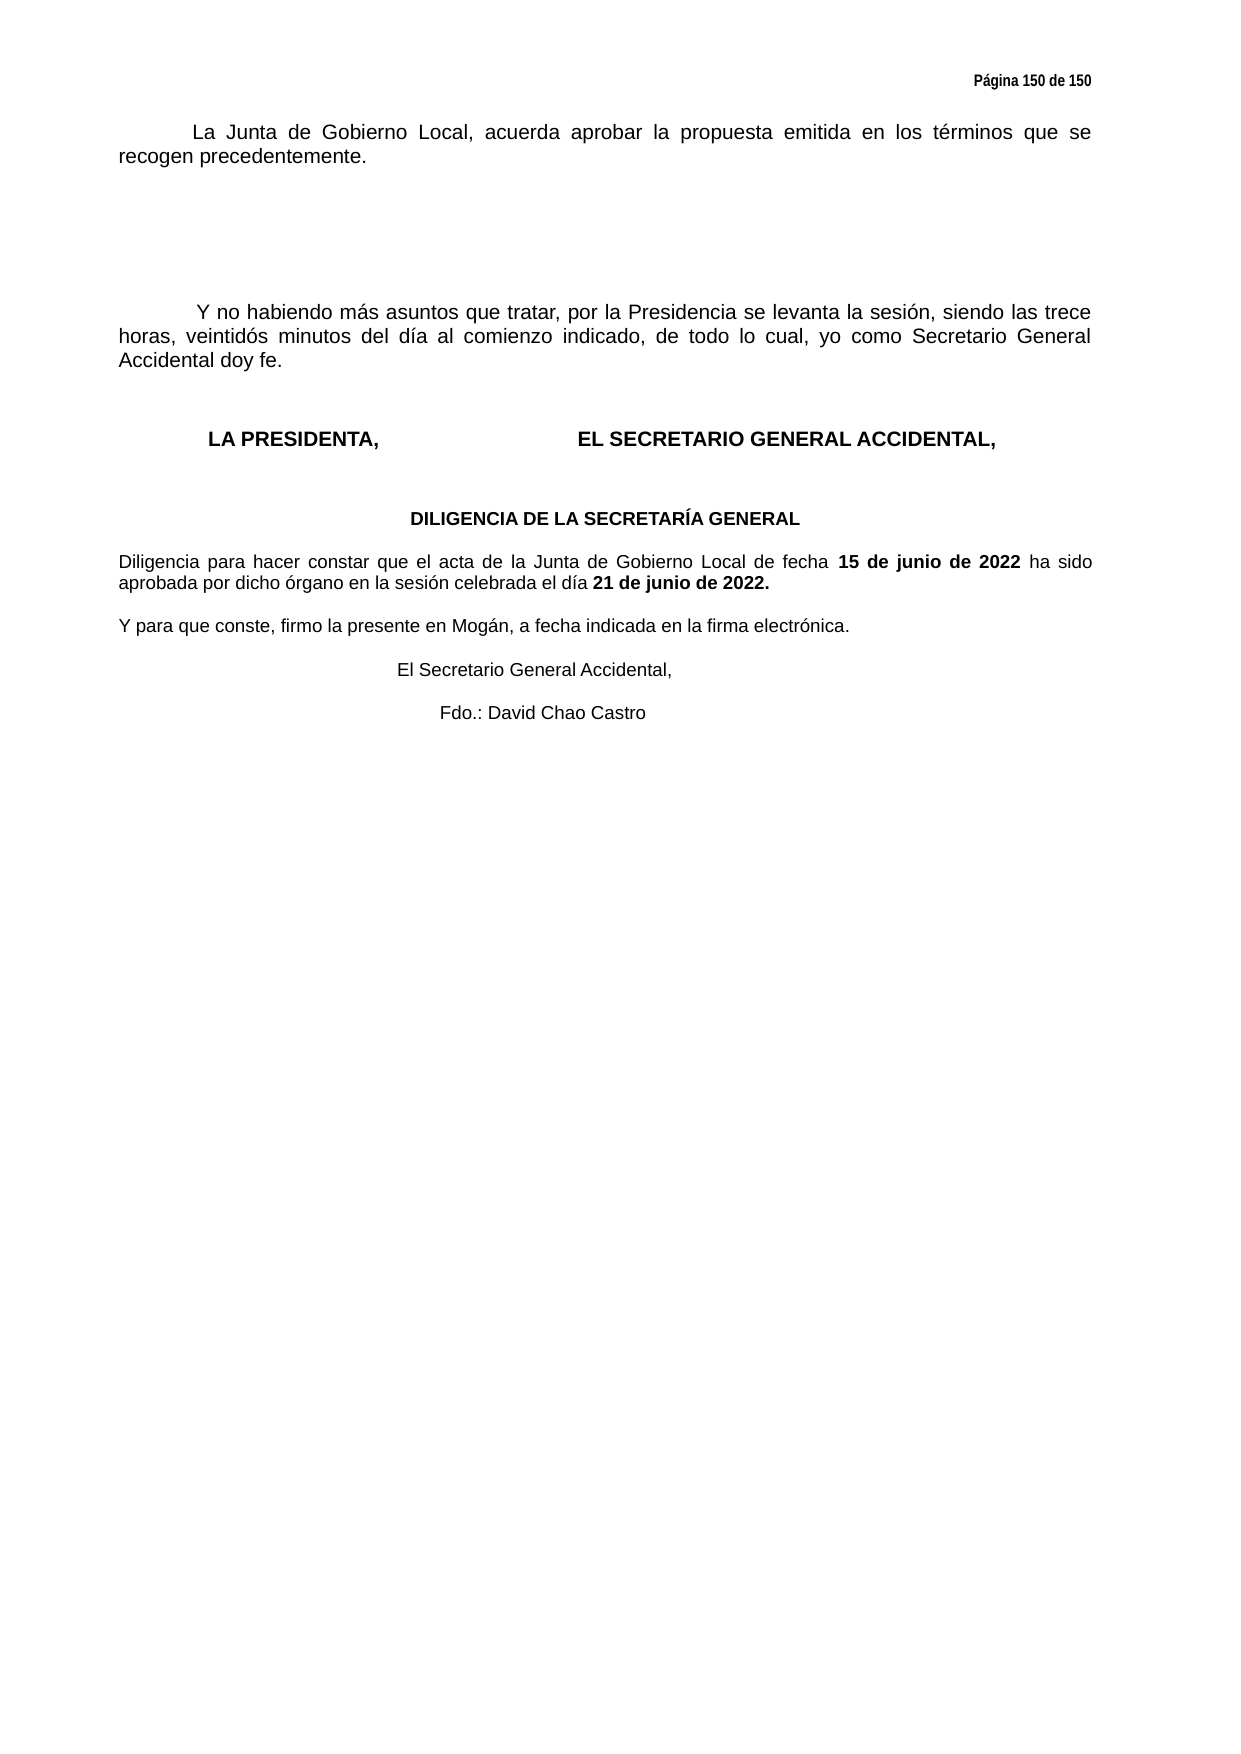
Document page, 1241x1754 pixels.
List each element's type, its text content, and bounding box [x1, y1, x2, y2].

text Diligencia para hacer constar que el acta de la Junta de Gobierno Local de fecha 15 de junio de 2022 ha sido aprobada por dicho órgano en la sesión celebrada el día 21 de junio de 2022. [118, 551, 1092, 594]
text Y no habiendo más asuntos que tratar, por la Presidencia se levanta la sesión, siendo las trece horas, veintidós minutos del día al comienzo indicado, de todo lo cual, yo como Secretario General Accidental doy fe. [118, 300, 1092, 372]
text Y para que conste, firmo la presente en Mogán, a fecha indicada en la firma electrónica. [118, 615, 1092, 637]
text Fdo.: David Chao Castro [118, 702, 1092, 723]
text La Junta de Gobierno Local, acuerda aprobar la propuesta emitida en los términos que se recogen precedentemente. [118, 120, 1092, 168]
text El Secretario General Accidental, [118, 658, 1092, 680]
text DILIGENCIA DE LA SECRETARÍA GENERAL [118, 507, 1092, 529]
text LA PRESIDENTA, EL SECRETARIO GENERAL ACCIDENTAL, [118, 421, 1092, 452]
